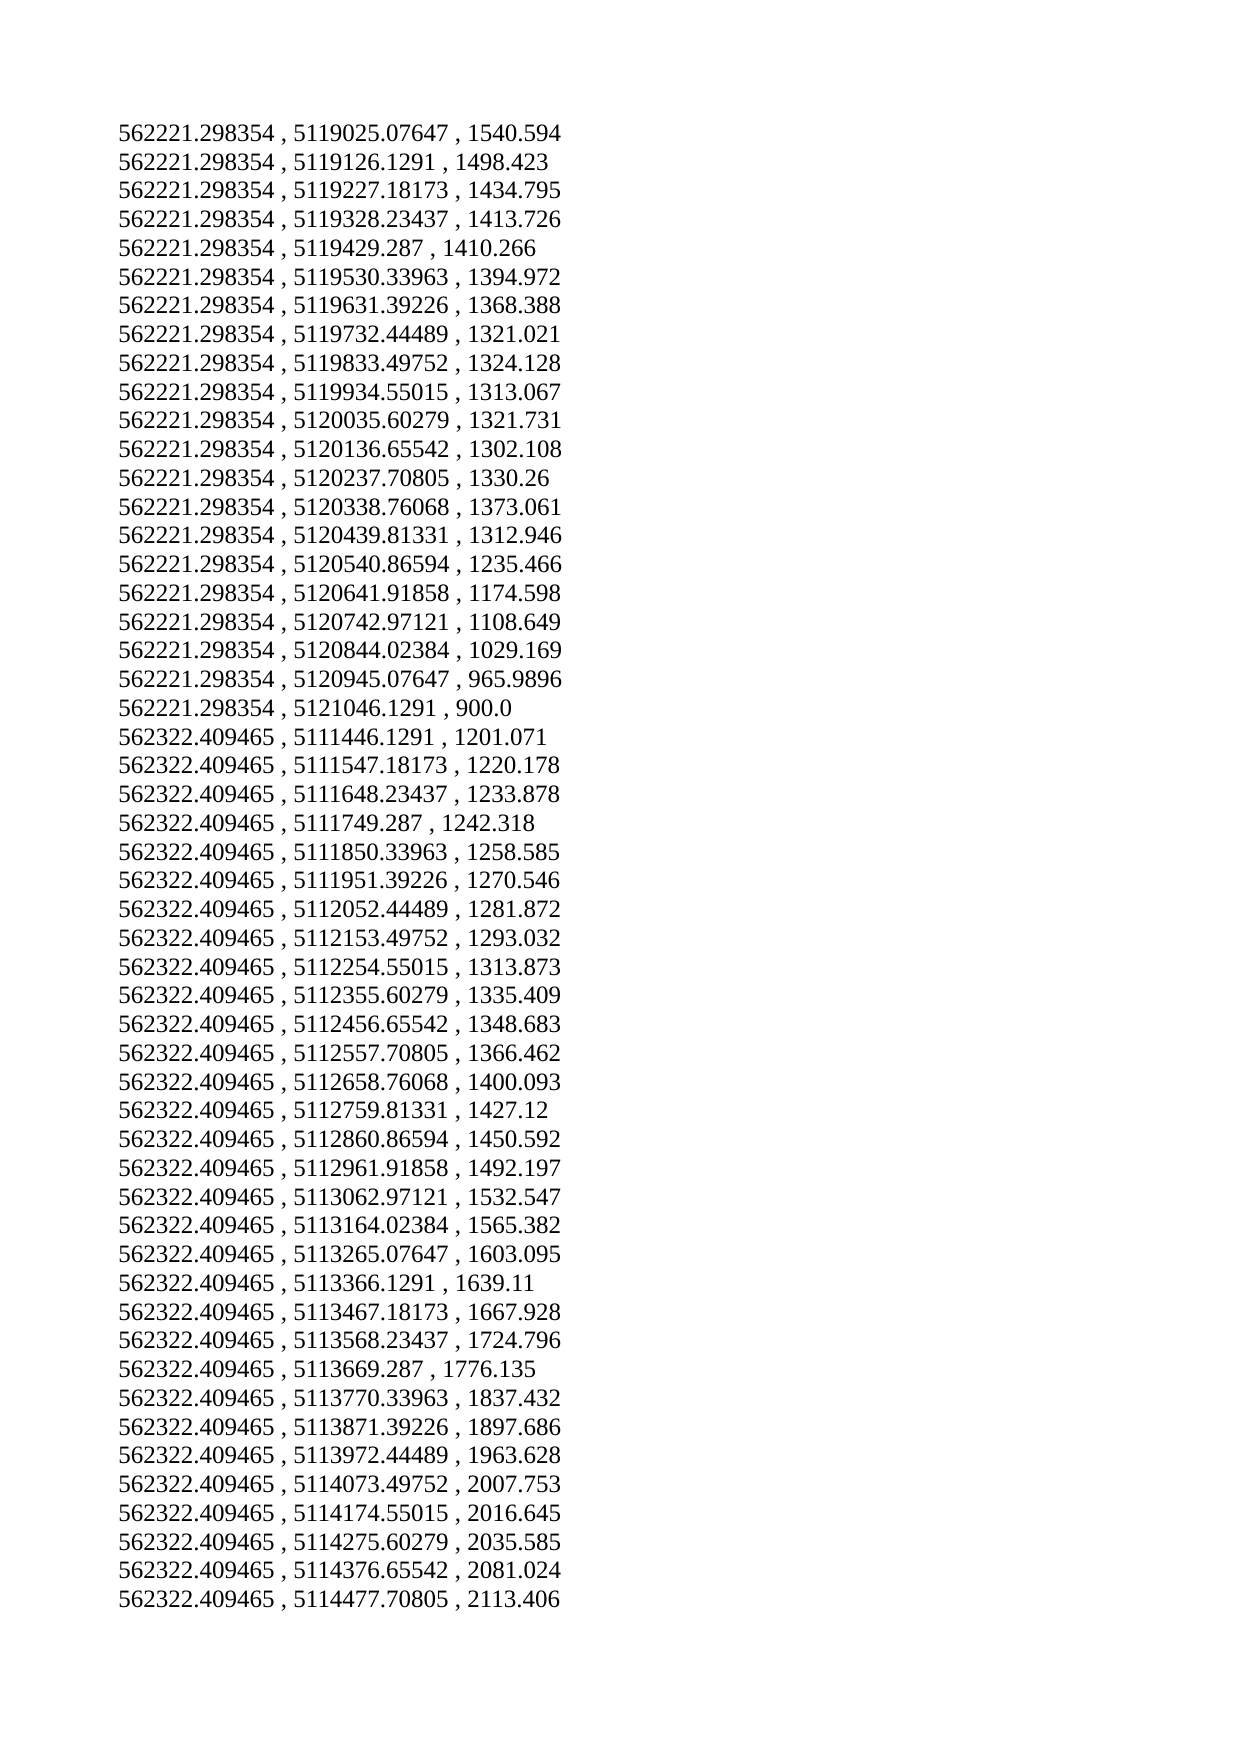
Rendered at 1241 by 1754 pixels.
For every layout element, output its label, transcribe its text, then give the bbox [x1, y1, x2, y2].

text 562221.298354 , 5119631.39226 , 1368.388 [118, 291, 1122, 319]
text 562221.298354 , 5119732.44489 , 1321.021 [118, 319, 1122, 348]
text 562221.298354 , 5120844.02384 , 1029.169 [118, 636, 1122, 664]
text 562322.409465 , 5112759.81331 , 1427.12 [118, 1096, 1122, 1124]
text 562322.409465 , 5112355.60279 , 1335.409 [118, 981, 1122, 1009]
text 562322.409465 , 5113568.23437 , 1724.796 [118, 1326, 1122, 1354]
text 562322.409465 , 5113669.287 , 1776.135 [118, 1354, 1122, 1383]
text 562221.298354 , 5119328.23437 , 1413.726 [118, 204, 1122, 233]
text 562322.409465 , 5111446.1291 , 1201.071 [118, 722, 1122, 751]
text 562322.409465 , 5113366.1291 , 1639.11 [118, 1268, 1122, 1297]
text 562221.298354 , 5120641.91858 , 1174.598 [118, 578, 1122, 607]
text 562221.298354 , 5121046.1291 , 900.0 [118, 693, 1122, 722]
text 562322.409465 , 5113972.44489 , 1963.628 [118, 1441, 1122, 1469]
text 562221.298354 , 5119530.33963 , 1394.972 [118, 262, 1122, 291]
text 562322.409465 , 5114275.60279 , 2035.585 [118, 1527, 1122, 1556]
text 562322.409465 , 5111951.39226 , 1270.546 [118, 866, 1122, 894]
text 562322.409465 , 5111547.18173 , 1220.178 [118, 751, 1122, 779]
text 562322.409465 , 5113871.39226 , 1897.686 [118, 1412, 1122, 1441]
text 562221.298354 , 5119025.07647 , 1540.594 [118, 118, 1122, 147]
text 562322.409465 , 5111749.287 , 1242.318 [118, 808, 1122, 837]
text 562322.409465 , 5112254.55015 , 1313.873 [118, 952, 1122, 981]
text 562221.298354 , 5120338.76068 , 1373.061 [118, 492, 1122, 521]
text 562221.298354 , 5119934.55015 , 1313.067 [118, 377, 1122, 406]
text 562322.409465 , 5111648.23437 , 1233.878 [118, 779, 1122, 808]
text 562221.298354 , 5119833.49752 , 1324.128 [118, 348, 1122, 377]
text 562322.409465 , 5112557.70805 , 1366.462 [118, 1038, 1122, 1067]
text 562322.409465 , 5113062.97121 , 1532.547 [118, 1182, 1122, 1211]
text 562221.298354 , 5120439.81331 , 1312.946 [118, 521, 1122, 549]
text 562322.409465 , 5113770.33963 , 1837.432 [118, 1383, 1122, 1412]
text 562221.298354 , 5120742.97121 , 1108.649 [118, 607, 1122, 636]
text 562322.409465 , 5112153.49752 , 1293.032 [118, 923, 1122, 952]
text 562322.409465 , 5113164.02384 , 1565.382 [118, 1211, 1122, 1239]
text 562322.409465 , 5112860.86594 , 1450.592 [118, 1124, 1122, 1153]
text 562322.409465 , 5112052.44489 , 1281.872 [118, 894, 1122, 923]
text 562221.298354 , 5119429.287 , 1410.266 [118, 233, 1122, 262]
text 562221.298354 , 5119126.1291 , 1498.423 [118, 147, 1122, 176]
text 562221.298354 , 5120237.70805 , 1330.26 [118, 463, 1122, 492]
text 562322.409465 , 5113265.07647 , 1603.095 [118, 1239, 1122, 1268]
text 562322.409465 , 5114073.49752 , 2007.753 [118, 1469, 1122, 1498]
text 562322.409465 , 5112658.76068 , 1400.093 [118, 1067, 1122, 1096]
text 562221.298354 , 5119227.18173 , 1434.795 [118, 176, 1122, 204]
text 562322.409465 , 5111850.33963 , 1258.585 [118, 837, 1122, 866]
text 562322.409465 , 5112961.91858 , 1492.197 [118, 1153, 1122, 1182]
text 562322.409465 , 5114477.70805 , 2113.406 [118, 1584, 1122, 1613]
text 562221.298354 , 5120540.86594 , 1235.466 [118, 549, 1122, 578]
text 562221.298354 , 5120945.07647 , 965.9896 [118, 664, 1122, 693]
text 562322.409465 , 5114174.55015 , 2016.645 [118, 1498, 1122, 1527]
text 562221.298354 , 5120035.60279 , 1321.731 [118, 406, 1122, 434]
text 562322.409465 , 5112456.65542 , 1348.683 [118, 1009, 1122, 1038]
text 562322.409465 , 5114376.65542 , 2081.024 [118, 1556, 1122, 1584]
text 562221.298354 , 5120136.65542 , 1302.108 [118, 434, 1122, 463]
text 562322.409465 , 5113467.18173 , 1667.928 [118, 1297, 1122, 1326]
